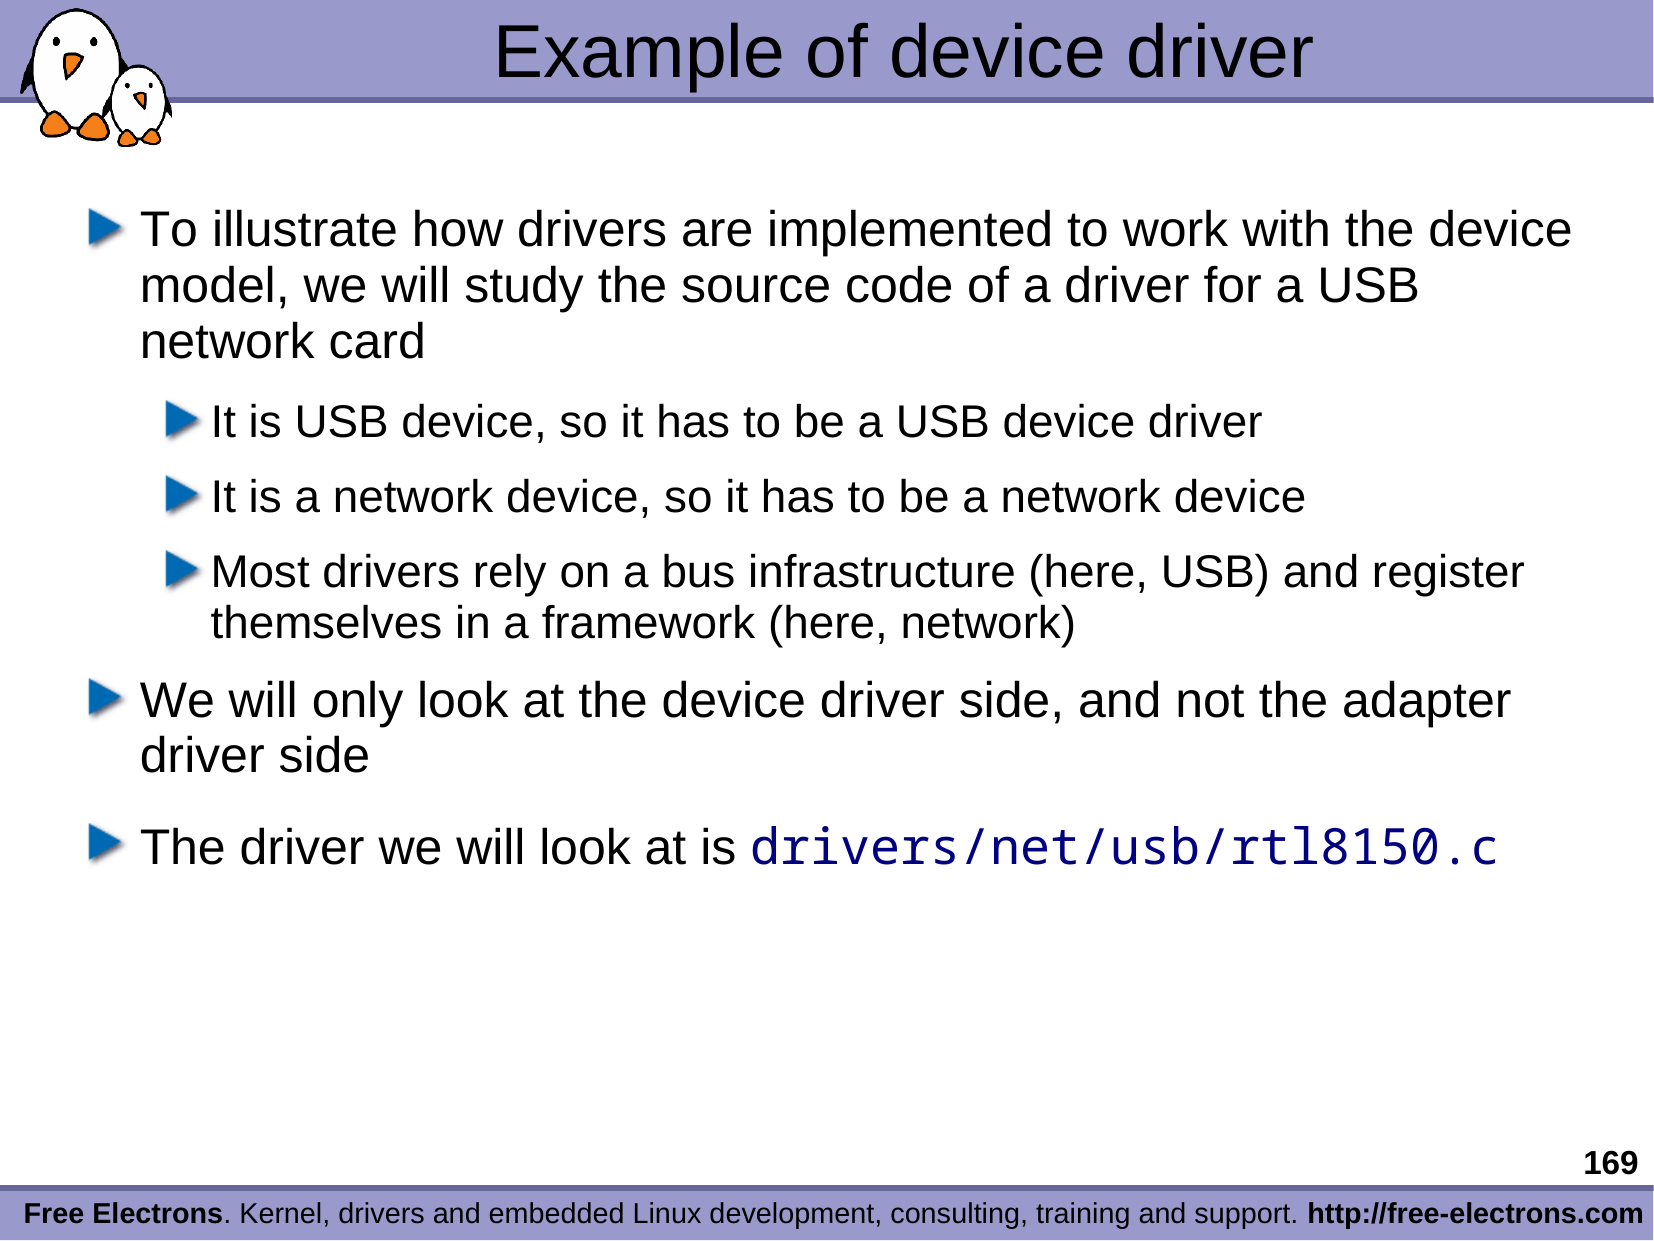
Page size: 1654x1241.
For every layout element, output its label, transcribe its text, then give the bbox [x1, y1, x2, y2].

picture [20, 8, 172, 147]
list To illustrate how drivers are implemented to work with the device model, we will study the source code of a driver for a USB network card It is USB device, so it has to be a USB device driver It is a network device, so it has to be a network device Most drivers rely on a bus infrastructure (here, USB) and register themselves in a framework (here, network) We will only look at the device driver side, and not the adapter driver side The driver we will look at is drivers/net/usb/rtl8150.c [68, 201, 1592, 1118]
title Example of device driver [178, 4, 1631, 98]
